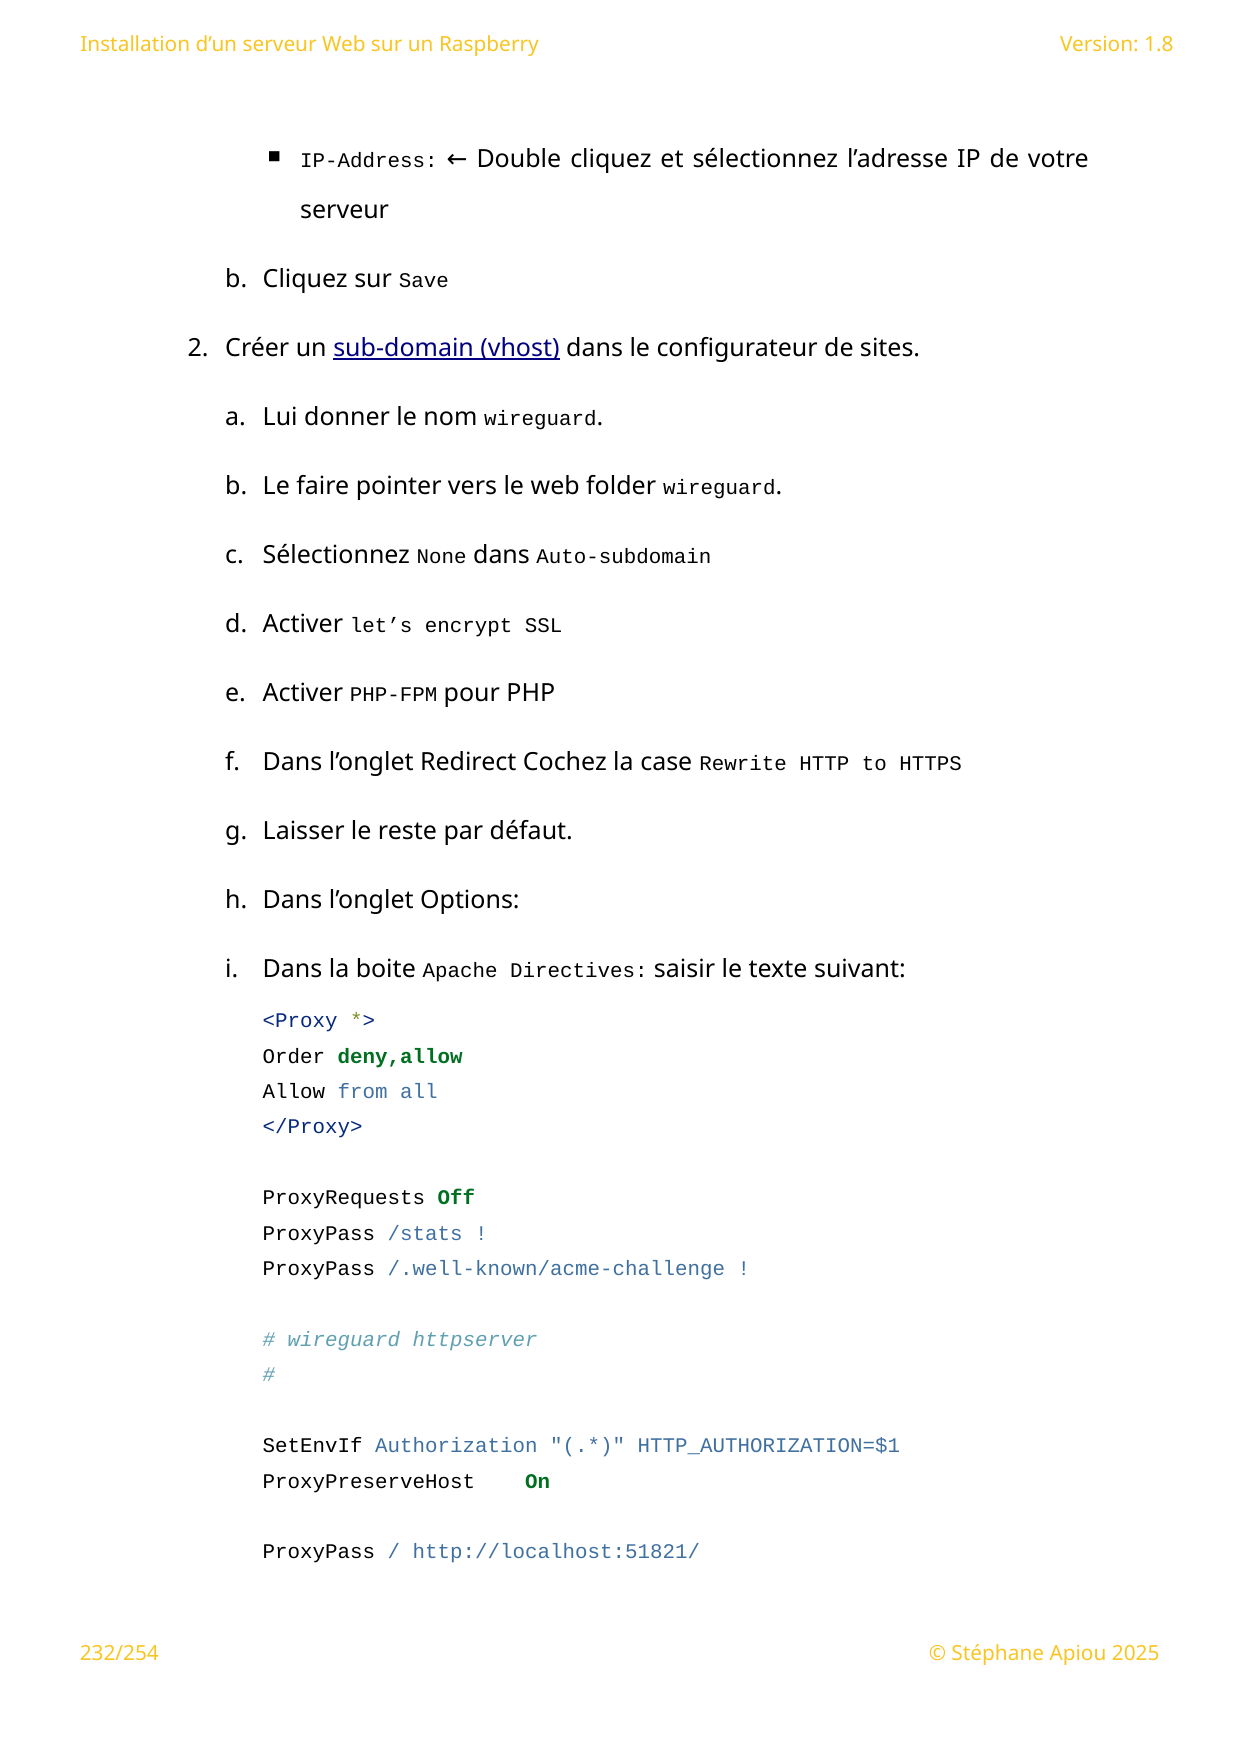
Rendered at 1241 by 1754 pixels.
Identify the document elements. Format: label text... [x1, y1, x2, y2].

list Sélectionnez None dans Auto-subdomain [225, 537, 1090, 571]
list Le faire pointer vers le web folder wireguard. [225, 468, 1090, 502]
list SetEnvIf Authorization "(.*)" HTTP_AUTHORIZATION=$1 [225, 1435, 1090, 1459]
list Activer let’s encrypt SSL [225, 606, 1090, 639]
list Activer PHP-FPM pour PHP [225, 674, 1090, 708]
list Allow from all [225, 1081, 1090, 1105]
list Créer un sub-domain (vhost) dans le configurateur de sites. [187, 330, 1090, 364]
list Dans la boite Apache Directives: saisir le texte suivant: [225, 950, 1090, 984]
list Order deny,allow [225, 1046, 1090, 1069]
list Lui donner le nom wireguard. [225, 399, 1090, 433]
list # wireguard httpserver [225, 1329, 1090, 1353]
list # [225, 1364, 1090, 1388]
list Laisser le reste par défaut. [225, 812, 1090, 846]
list Dans l’onglet Options: [225, 881, 1090, 915]
list <Proxy *> [225, 1010, 1090, 1034]
list ProxyPreserveHost On [225, 1471, 1090, 1494]
list IP-Address: ← Double cliquez et sélectionnez l’adresse IP de votre serveur [262, 141, 1090, 226]
list </Proxy> [225, 1117, 1090, 1140]
list ProxyRequests Off [225, 1187, 1090, 1211]
list Dans l’onglet Redirect Cochez la case Rewrite HTTP to HTTPS [225, 743, 1090, 777]
list ProxyPass / http://localhost:51821/ [225, 1542, 1090, 1565]
list Cliquez sur Save [225, 261, 1090, 295]
list ProxyPass /stats ! [225, 1223, 1090, 1246]
list ProxyPass /.well-known/acme-challenge ! [225, 1258, 1090, 1282]
